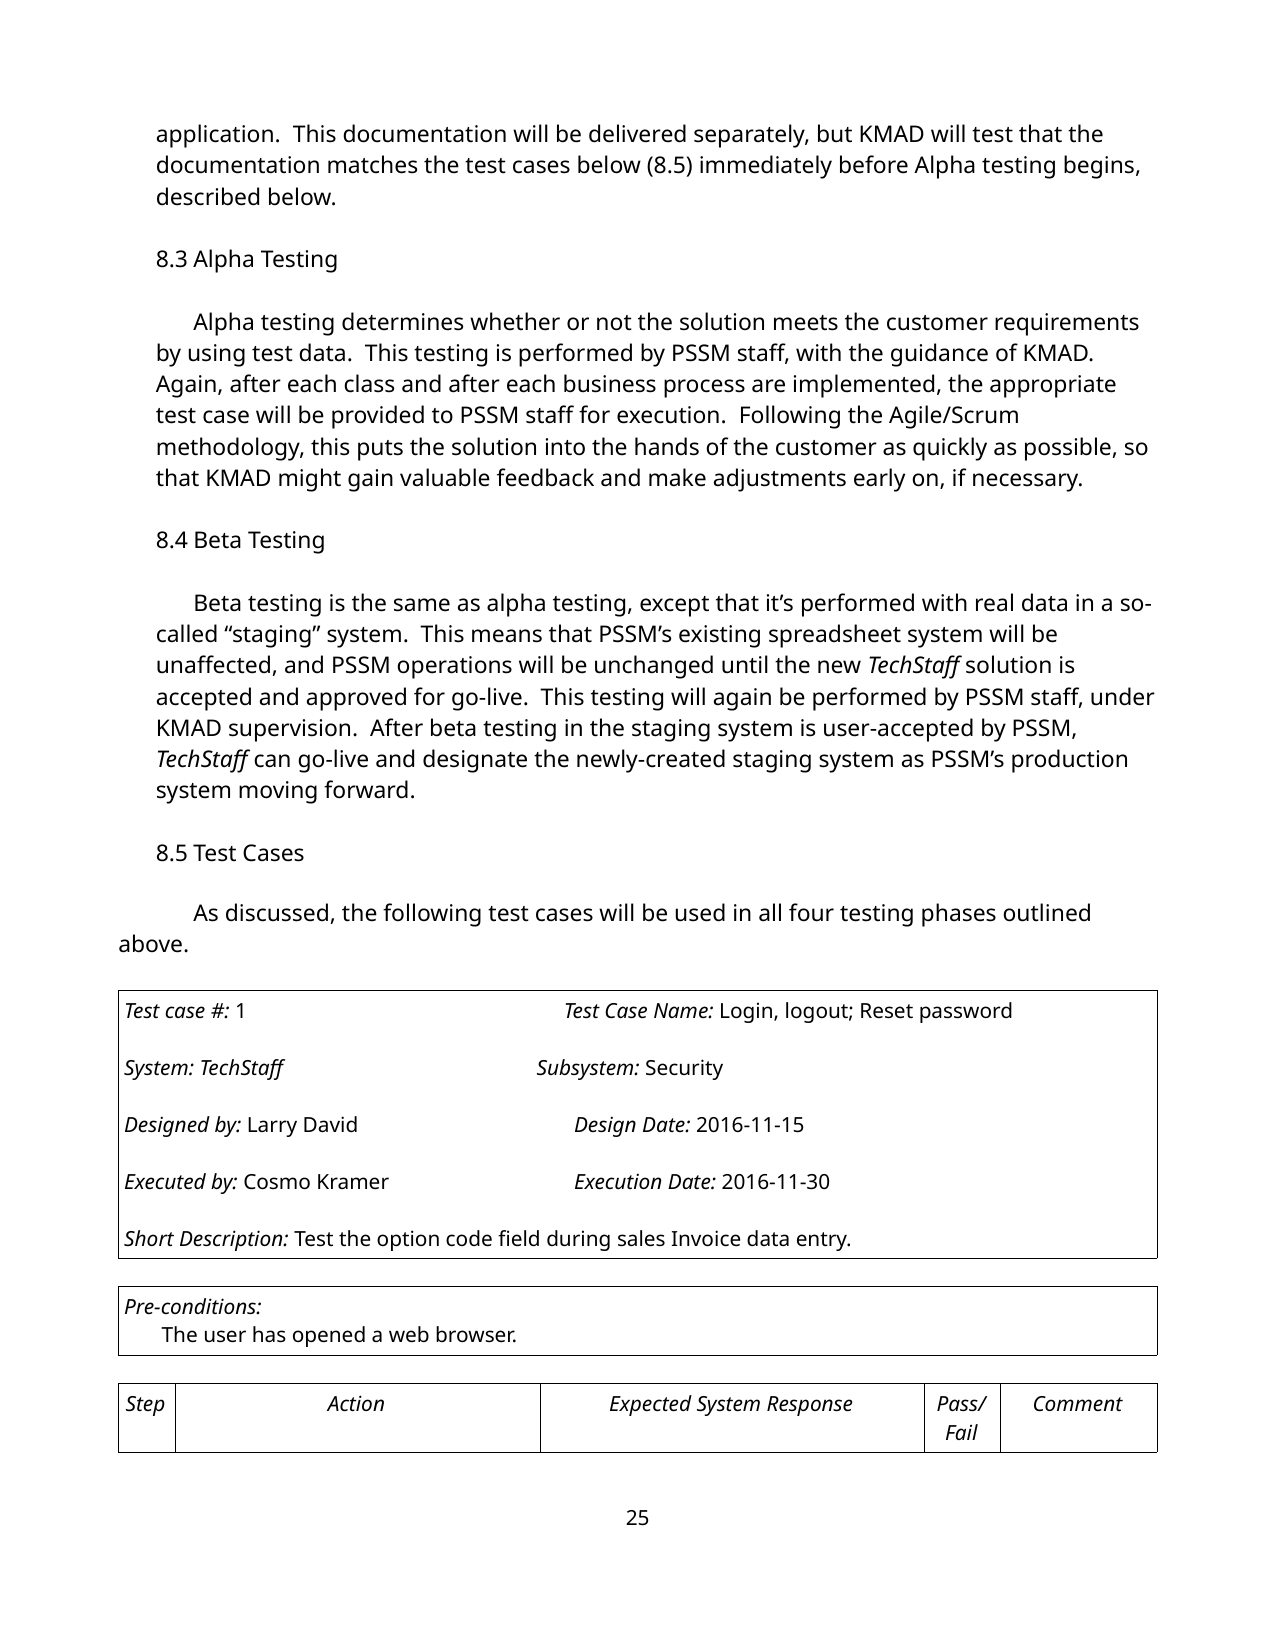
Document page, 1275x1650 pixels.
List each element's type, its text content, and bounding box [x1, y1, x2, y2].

table_header Expected System Response [541, 1384, 924, 1452]
text 8.5 Test Cases [156, 837, 1157, 868]
table_header Action [176, 1384, 540, 1452]
text 8.3 Alpha Testing [156, 243, 1157, 274]
table_header Comment [1001, 1384, 1157, 1452]
table_header Test case #: 1 Test Case Name: Login, logout; Reset password System: TechStaff Subsystem: Security Designed by: Larry David Design Date: 2016-11-15 Executed by: Cosmo Kramer Execution Date: 2016-11-30 Short Description: Test the option code field during sales Invoice data entry. [119, 991, 1157, 1258]
text As discussed, the following test cases will be used in all four testing phases outlined above. [118, 897, 1157, 959]
text application. This documentation will be delivered separately, but KMAD will test that the documentation matches the test cases below (8.5) immediately before Alpha testing begins, described below. [156, 118, 1157, 212]
text 8.4 Beta Testing [156, 524, 1157, 556]
text Beta testing is the same as alpha testing, except that it’s performed with real data in a so-called “staging” system. This means that PSSM’s existing spreadsheet system will be unaffected, and PSSM operations will be unchanged until the new TechStaff solution is accepted and approved for go-live. This testing will again be performed by PSSM staff, under KMAD supervision. After beta testing in the staging system is user-accepted by PSSM, TechStaff can go-live and designate the newly-created staging system as PSSM’s production system moving forward. [156, 587, 1157, 806]
table_header Step [119, 1384, 175, 1452]
table_header Pass/ Fail [925, 1384, 1000, 1452]
text Alpha testing determines whether or not the solution meets the customer requirements by using test data. This testing is performed by PSSM staff, with the guidance of KMAD. Again, after each class and after each business process are implemented, the appropriate test case will be provided to PSSM staff for execution. Following the Agile/Scrum methodology, this puts the solution into the hands of the customer as quickly as possible, so that KMAD might gain valuable feedback and make adjustments early on, if necessary. [156, 306, 1157, 493]
table_header Pre-conditions: The user has opened a web browser. [119, 1287, 1157, 1355]
